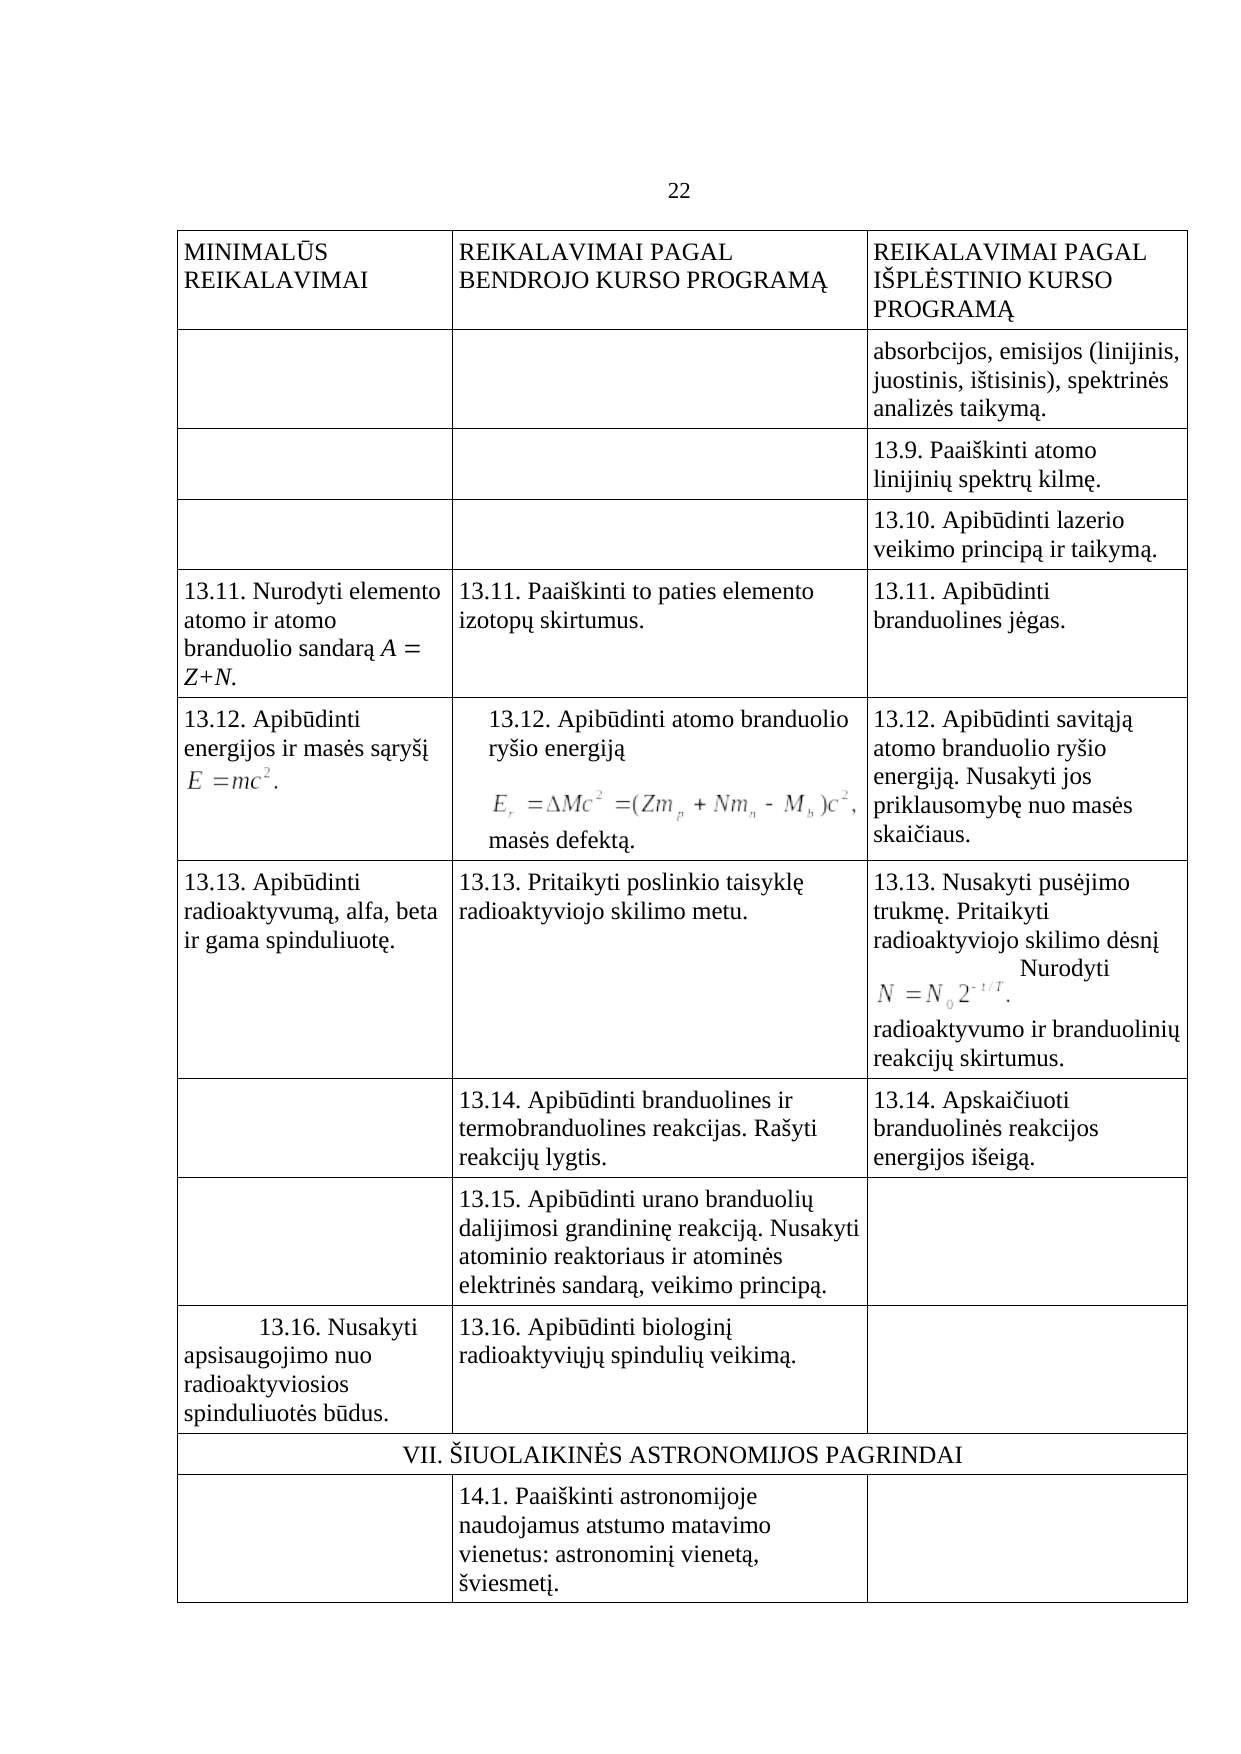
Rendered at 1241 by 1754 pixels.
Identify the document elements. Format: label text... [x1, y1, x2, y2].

table_cell 13.13. Apibūdinti radioaktyvumą, alfa, beta ir gama spinduliuotę. [178, 861, 452, 1078]
table_cell [178, 330, 452, 428]
table_cell 13.11. Apibūdinti branduolines jėgas. [868, 570, 1187, 697]
table_cell 13.14. Apskaičiuoti branduolinės reakcijos energijos išeigą. [868, 1079, 1187, 1177]
table_cell 13.15. Apibūdinti urano branduolių dalijimosi grandininę reakciją. Nusakyti atominio reaktoriaus ir atominės elektrinės sandarą, veikimo principą. [453, 1178, 867, 1305]
table_cell 13.16. Apibūdinti biologinį radioaktyviųjų spindulių veikimą. [453, 1306, 867, 1433]
table_cell [178, 1079, 452, 1177]
table_header REIKALAVIMAI pagal išplėstinio kurso programą [868, 231, 1187, 329]
table_cell [868, 1475, 1187, 1602]
table_cell [868, 1178, 1187, 1305]
table_cell 14.1. Paaiškinti astronomijoje naudojamus atstumo matavimo vienetus: astronominį vienetą, šviesmetį. [453, 1475, 867, 1602]
table_cell 13.9. Paaiškinti atomo linijinių spektrų kilmę. [868, 429, 1187, 499]
table_cell [178, 1475, 452, 1602]
table_cell 13.12. Apibūdinti atomo branduolio ryšio energiją masės defektą. [453, 698, 867, 860]
table_cell absorbcijos, emisijos (linijinis, juostinis, ištisinis), spektrinės analizės taikymą. [868, 330, 1187, 428]
table_cell [178, 1178, 452, 1305]
table_cell VII. ŠIUOLAIKINĖS ASTRONOMIJOS PAGRINDAI [178, 1434, 1187, 1474]
table_cell 13.11. Paaiškinti to paties elemento izotopų skirtumus. [453, 570, 867, 697]
table_cell 13.16. Nusakyti apsisaugojimo nuo radioaktyviosios spinduliuotės būdus. [178, 1306, 452, 1433]
table_cell 13.13. Pritaikyti poslinkio taisyklę radioaktyviojo skilimo metu. [453, 861, 867, 1078]
table_cell [178, 429, 452, 499]
table_cell [453, 429, 867, 499]
table_header REIKALAVIMAI pagal bendrojo kurso programą [453, 231, 867, 329]
table_cell 13.10. Apibūdinti lazerio veikimo principą ir taikymą. [868, 500, 1187, 569]
table_cell 13.11. Nurodyti elemento atomo ir atomo branduolio sandarą A = Z+N. [178, 570, 452, 697]
table_cell 13.13. Nusakyti pusėjimo trukmę. Pritaikyti radioaktyviojo skilimo dėsnį Nurodyti radioaktyvumo ir branduolinių reakcijų skirtumus. [868, 861, 1187, 1078]
table_cell [868, 1306, 1187, 1433]
table_cell 13.12. Apibūdinti savitąją atomo branduolio ryšio energiją. Nusakyti jos priklausomybę nuo masės skaičiaus. [868, 698, 1187, 860]
table_header MINIMALŪS REIKALAVIMAI [178, 231, 452, 329]
table_cell 13.12. Apibūdinti energijos ir masės sąryšį [178, 698, 452, 860]
table_cell [453, 330, 867, 428]
table_cell [178, 500, 452, 569]
table_cell 13.14. Apibūdinti branduolines ir termobranduolines reakcijas. Rašyti reakcijų lygtis. [453, 1079, 867, 1177]
table_cell [453, 500, 867, 569]
